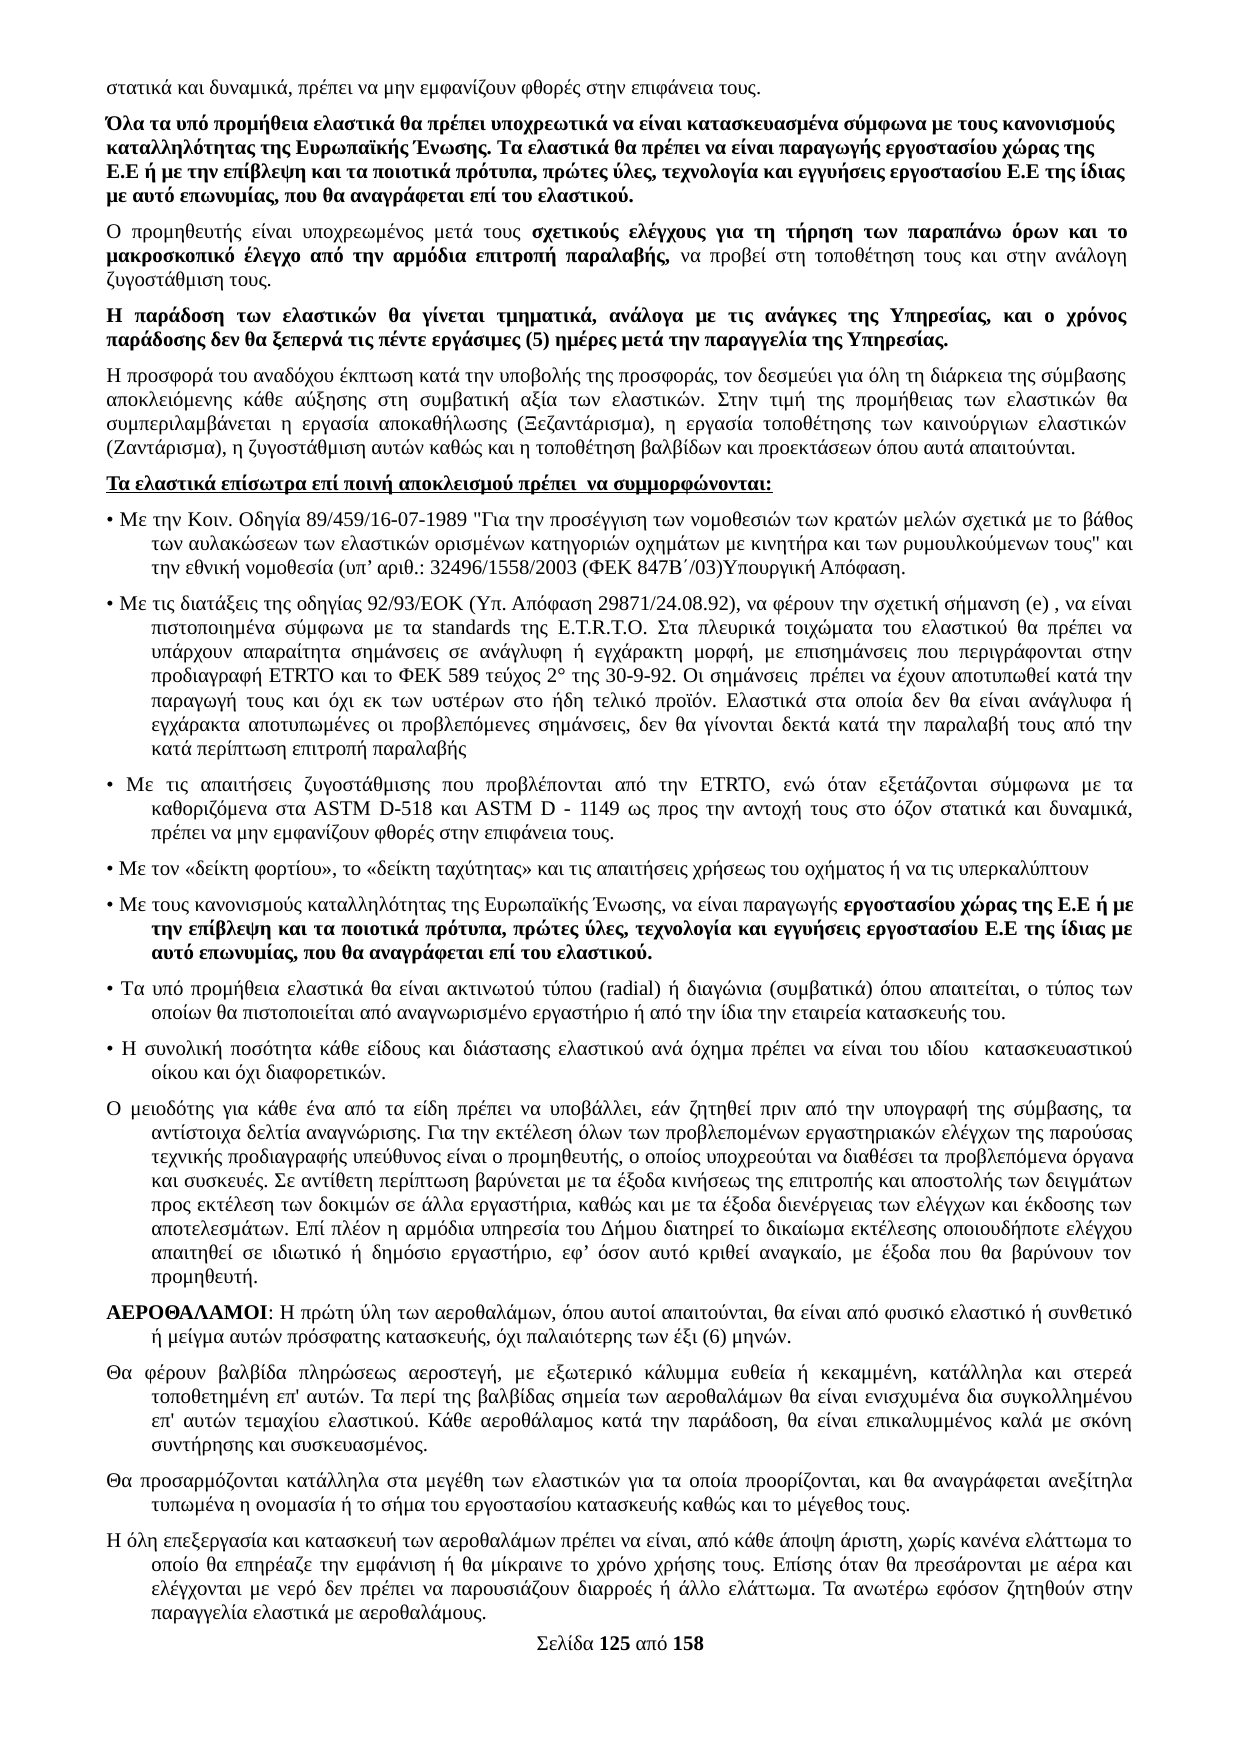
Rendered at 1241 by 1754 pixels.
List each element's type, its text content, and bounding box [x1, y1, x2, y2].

list • Με τις απαιτήσεις ζυγοστάθμισης που προβλέπονται από την ETRTO, ενώ όταν εξετάζονται σύμφωνα με τα καθοριζόμενα στα ΑSΤΜ D-518 και ΑSΤΜ D - 1149 ως προς την αντοχή τους στο όζον στατικά και δυναμικά, πρέπει να μην εμφανίζουν φθορές στην επιφάνεια τους. [106, 772, 1134, 844]
list Η όλη επεξεργασία και κατασκευή των αεροθαλάμων πρέπει να είναι, από κάθε άποψη άριστη, χωρίς κανένα ελάττωμα το οποίο θα επηρέαζε την εμφάνιση ή θα μίκραινε το χρόνο χρήσης τους. Επίσης όταν θα πρεσάρονται με αέρα και ελέγχονται με νερό δεν πρέπει να παρουσιάζουν διαρροές ή άλλο ελάττωμα. Τα ανωτέρω εφόσον ζητηθούν στην παραγγελία ελαστικά με αεροθαλάμους. [106, 1528, 1134, 1624]
list Όλα τα υπό προμήθεια ελαστικά θα πρέπει υποχρεωτικά να είναι κατασκευασμένα σύμφωνα με τους κανονισμούς καταλληλότητας της Ευρωπαϊκής Ένωσης. Τα ελαστικά θα πρέπει να είναι παραγωγής εργοστασίου χώρας της Ε.Ε ή με την επίβλεψη και τα ποιοτικά πρότυπα, πρώτες ύλες, τεχνολογία και εγγυήσεις εργοστασίου Ε.Ε της ίδιας με αυτό επωνυμίας, που θα αναγράφεται επί του ελαστικού. [106, 111, 1128, 207]
list • Με τις διατάξεις της οδηγίας 92/93/ΕΟΚ (Υπ. Απόφαση 29871/24.08.92), να φέρουν την σχετική σήμανση (e) , να είναι πιστοποιημένα σύμφωνα με τα standards της E.T.R.T.O. Στα πλευρικά τοιχώματα του ελαστικού θα πρέπει να υπάρχουν απαραίτητα σημάνσεις σε ανάγλυφη ή εγχάρακτη μορφή, με επισημάνσεις που περιγράφονται στην προδιαγραφή ETRTO και το ΦΕΚ 589 τεύχος 2° της 30-9-92. Οι σημάνσεις πρέπει να έχουν αποτυπωθεί κατά την παραγωγή τους και όχι εκ των υστέρων στο ήδη τελικό προϊόν. Ελαστικά στα οποία δεν θα είναι ανάγλυφα ή εγχάρακτα αποτυπωμένες οι προβλεπόμενες σημάνσεις, δεν θα γίνονται δεκτά κατά την παραλαβή τους από την κατά περίπτωση επιτροπή παραλαβής [106, 591, 1134, 760]
list Τα ελαστικά επίσωτρα επί ποινή αποκλεισμού πρέπει να συμμορφώνονται: [106, 471, 1134, 495]
list ΑΕΡΟΘΑΛΑΜΟΙ: Η πρώτη ύλη των αεροθαλάμων, όπου αυτοί απαιτούνται, θα είναι από φυσικό ελαστικό ή συνθετικό ή μείγμα αυτών πρόσφατης κατασκευής, όχι παλαιότερης των έξι (6) μηνών. [106, 1300, 1134, 1348]
list • Η συνολική ποσότητα κάθε είδους και διάστασης ελαστικού ανά όχημα πρέπει να είναι του ιδίου κατασκευαστικού οίκου και όχι διαφορετικών. [106, 1036, 1134, 1084]
list Η παράδοση των ελαστικών θα γίνεται τμηματικά, ανάλογα με τις ανάγκες της Υπηρεσίας, και ο χρόνος παράδοσης δεν θα ξεπερνά τις πέντε εργάσιμες (5) ημέρες μετά την παραγγελία της Υπηρεσίας. [106, 303, 1128, 351]
list Θα προσαρμόζονται κατάλληλα στα μεγέθη των ελαστικών για τα οποία προορίζονται, και θα αναγράφεται ανεξίτηλα τυπωμένα η ονομασία ή το σήμα του εργοστασίου κατασκευής καθώς και το μέγεθος τους. [106, 1468, 1134, 1516]
list • Με τον «δείκτη φορτίου», το «δείκτη ταχύτητας» και τις απαιτήσεις χρήσεως του οχήματος ή να τις υπερκαλύπτουν [106, 856, 1134, 880]
list στατικά και δυναμικά, πρέπει να μην εμφανίζουν φθορές στην επιφάνεια τους. [106, 75, 1128, 99]
list • Τα υπό προμήθεια ελαστικά θα είναι ακτινωτού τύπου (radial) ή διαγώνια (συμβατικά) όπου απαιτείται, ο τύπος των οποίων θα πιστοποιείται από αναγνωρισμένο εργαστήριο ή από την ίδια την εταιρεία κατασκευής του. [106, 976, 1134, 1024]
list • Με την Κοιν. Οδηγία 89/459/16-07-1989 "Για την προσέγγιση των νομοθεσιών των κρατών μελών σχετικά με το βάθος των αυλακώσεων των ελαστικών ορισμένων κατηγοριών οχημάτων με κινητήρα και των ρυμουλκούμενων τους" και την εθνική νομοθεσία (υπ’ αριθ.: 32496/1558/2003 (ΦΕΚ 847Β΄/03)Υπουργική Απόφαση. [106, 507, 1134, 579]
list Η προσφορά του αναδόχου έκπτωση κατά την υποβολής της προσφοράς, τον δεσμεύει για όλη τη διάρκεια της σύμβασης αποκλειόμενης κάθε αύξησης στη συμβατική αξία των ελαστικών. Στην τιμή της προμήθειας των ελαστικών θα συμπεριλαμβάνεται η εργασία αποκαθήλωσης (Ξεζαντάρισμα), η εργασία τοποθέτησης των καινούργιων ελαστικών (Ζαντάρισμα), η ζυγοστάθμιση αυτών καθώς και η τοποθέτηση βαλβίδων και προεκτάσεων όπου αυτά απαιτούνται. [106, 363, 1128, 459]
list Ο μειοδότης για κάθε ένα από τα είδη πρέπει να υποβάλλει, εάν ζητηθεί πριν από την υπογραφή της σύμβασης, τα αντίστοιχα δελτία αναγνώρισης. Για την εκτέλεση όλων των προβλεπομένων εργαστηριακών ελέγχων της παρούσας τεχνικής προδιαγραφής υπεύθυνος είναι ο προμηθευτής, ο οποίος υποχρεούται να διαθέσει τα προβλεπόμενα όργανα και συσκευές. Σε αντίθετη περίπτωση βαρύνεται με τα έξοδα κινήσεως της επιτροπής και αποστολής των δειγμάτων προς εκτέλεση των δοκιμών σε άλλα εργαστήρια, καθώς και με τα έξοδα διενέργειας των ελέγχων και έκδοσης των αποτελεσμάτων. Επί πλέον η αρμόδια υπηρεσία του Δήμου διατηρεί το δικαίωμα εκτέλεσης οποιουδήποτε ελέγχου απαιτηθεί σε ιδιωτικό ή δημόσιο εργαστήριο, εφ’ όσον αυτό κριθεί αναγκαίο, με έξοδα που θα βαρύνουν τον προμηθευτή. [106, 1096, 1134, 1288]
list • Με τους κανονισμούς καταλληλότητας της Ευρωπαϊκής Ένωσης, να είναι παραγωγής εργοστασίου χώρας της Ε.Ε ή με την επίβλεψη και τα ποιοτικά πρότυπα, πρώτες ύλες, τεχνολογία και εγγυήσεις εργοστασίου Ε.Ε της ίδιας με αυτό επωνυμίας, που θα αναγράφεται επί του ελαστικού. [106, 892, 1134, 964]
list Ο προμηθευτής είναι υποχρεωμένος μετά τους σχετικούς ελέγχους για τη τήρηση των παραπάνω όρων και το μακροσκοπικό έλεγχο από την αρμόδια επιτροπή παραλαβής, να προβεί στη τοποθέτηση τους και στην ανάλογη ζυγοστάθμιση τους. [106, 219, 1128, 291]
list Θα φέρουν βαλβίδα πληρώσεως αεροστεγή, με εξωτερικό κάλυμμα ευθεία ή κεκαμμένη, κατάλληλα και στερεά τοποθετημένη επ' αυτών. Τα περί της βαλβίδας σημεία των αεροθαλάμων θα είναι ενισχυμένα δια συγκολλημένου επ' αυτών τεμαχίου ελαστικού. Κάθε αεροθάλαμος κατά την παράδοση, θα είναι επικαλυμμένος καλά με σκόνη συντήρησης και συσκευασμένος. [106, 1360, 1134, 1456]
